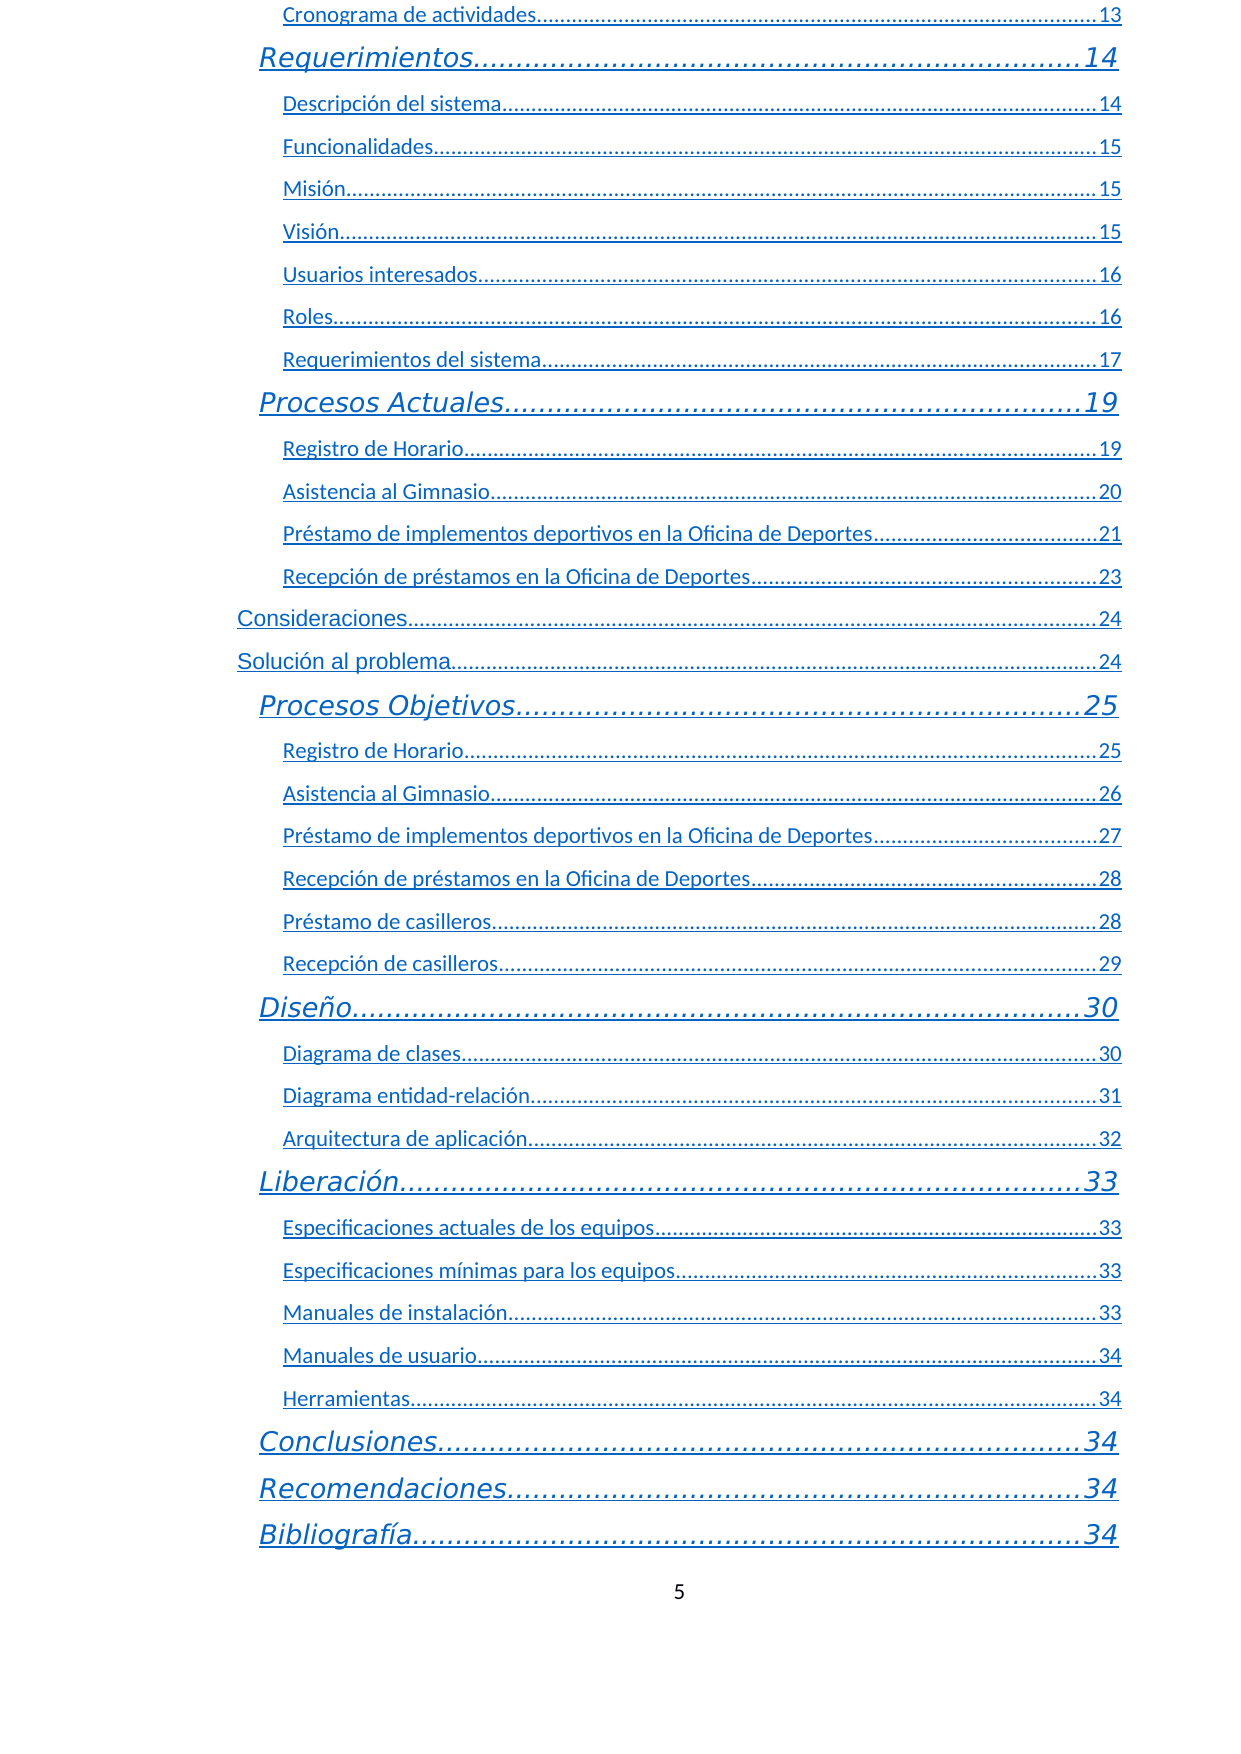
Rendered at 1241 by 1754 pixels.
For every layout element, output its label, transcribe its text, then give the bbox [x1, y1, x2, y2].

text Consideraciones 24 [236, 604, 1122, 628]
text Préstamo de implementos deportivos en la Oficina de Deportes 21 [282, 519, 1122, 543]
text Asistencia al Gimnasio 26 [282, 779, 1122, 803]
text Usuarios interesados 16 [282, 260, 1122, 284]
text Liberación 33 [259, 1167, 1122, 1198]
text Manuales de instalación 33 [282, 1298, 1122, 1323]
text Préstamo de casilleros 28 [282, 907, 1122, 931]
text Recepción de préstamos en la Oficina de Deportes 23 [282, 562, 1122, 586]
text Recepción de préstamos en la Oficina de Deportes 28 [282, 864, 1122, 888]
text Misión 15 [282, 174, 1122, 199]
text Bibliografía 34 [259, 1519, 1122, 1551]
text Registro de Horario 19 [282, 434, 1122, 458]
text [236, 629, 1122, 633]
text Registro de Horario 25 [282, 736, 1122, 761]
text Funcionalidades 15 [282, 132, 1122, 156]
text Visión 15 [282, 217, 1122, 241]
text Procesos Actuales 19 [259, 387, 1122, 419]
text Diagrama de clases 30 [282, 1039, 1122, 1063]
text Recepción de casilleros 29 [282, 949, 1122, 974]
text Cronograma de actividades 13 [282, 0, 1122, 24]
text Asistencia al Gimnasio 20 [282, 477, 1122, 501]
text Especificaciones actuales de los equipos 33 [282, 1213, 1122, 1237]
text Descripción del sistema 14 [282, 89, 1122, 113]
text Manuales de usuario 34 [282, 1341, 1122, 1365]
text Roles 16 [282, 302, 1122, 326]
text Diseño 30 [259, 992, 1122, 1024]
text Requerimientos del sistema 17 [282, 345, 1122, 369]
text Procesos Objetivos 25 [259, 690, 1122, 721]
text Requerimientos 14 [259, 43, 1122, 74]
text Herramientas 34 [282, 1384, 1122, 1408]
text Arquitectura de aplicación 32 [282, 1124, 1122, 1148]
text Recomendaciones 34 [259, 1473, 1122, 1504]
text Solución al problema 24 [236, 647, 1122, 671]
text Diagrama entidad-relación 31 [282, 1081, 1122, 1106]
text Especificaciones mínimas para los equipos 33 [282, 1256, 1122, 1280]
text Préstamo de implementos deportivos en la Oficina de Deportes 27 [282, 822, 1122, 846]
text Conclusiones 34 [259, 1426, 1122, 1458]
